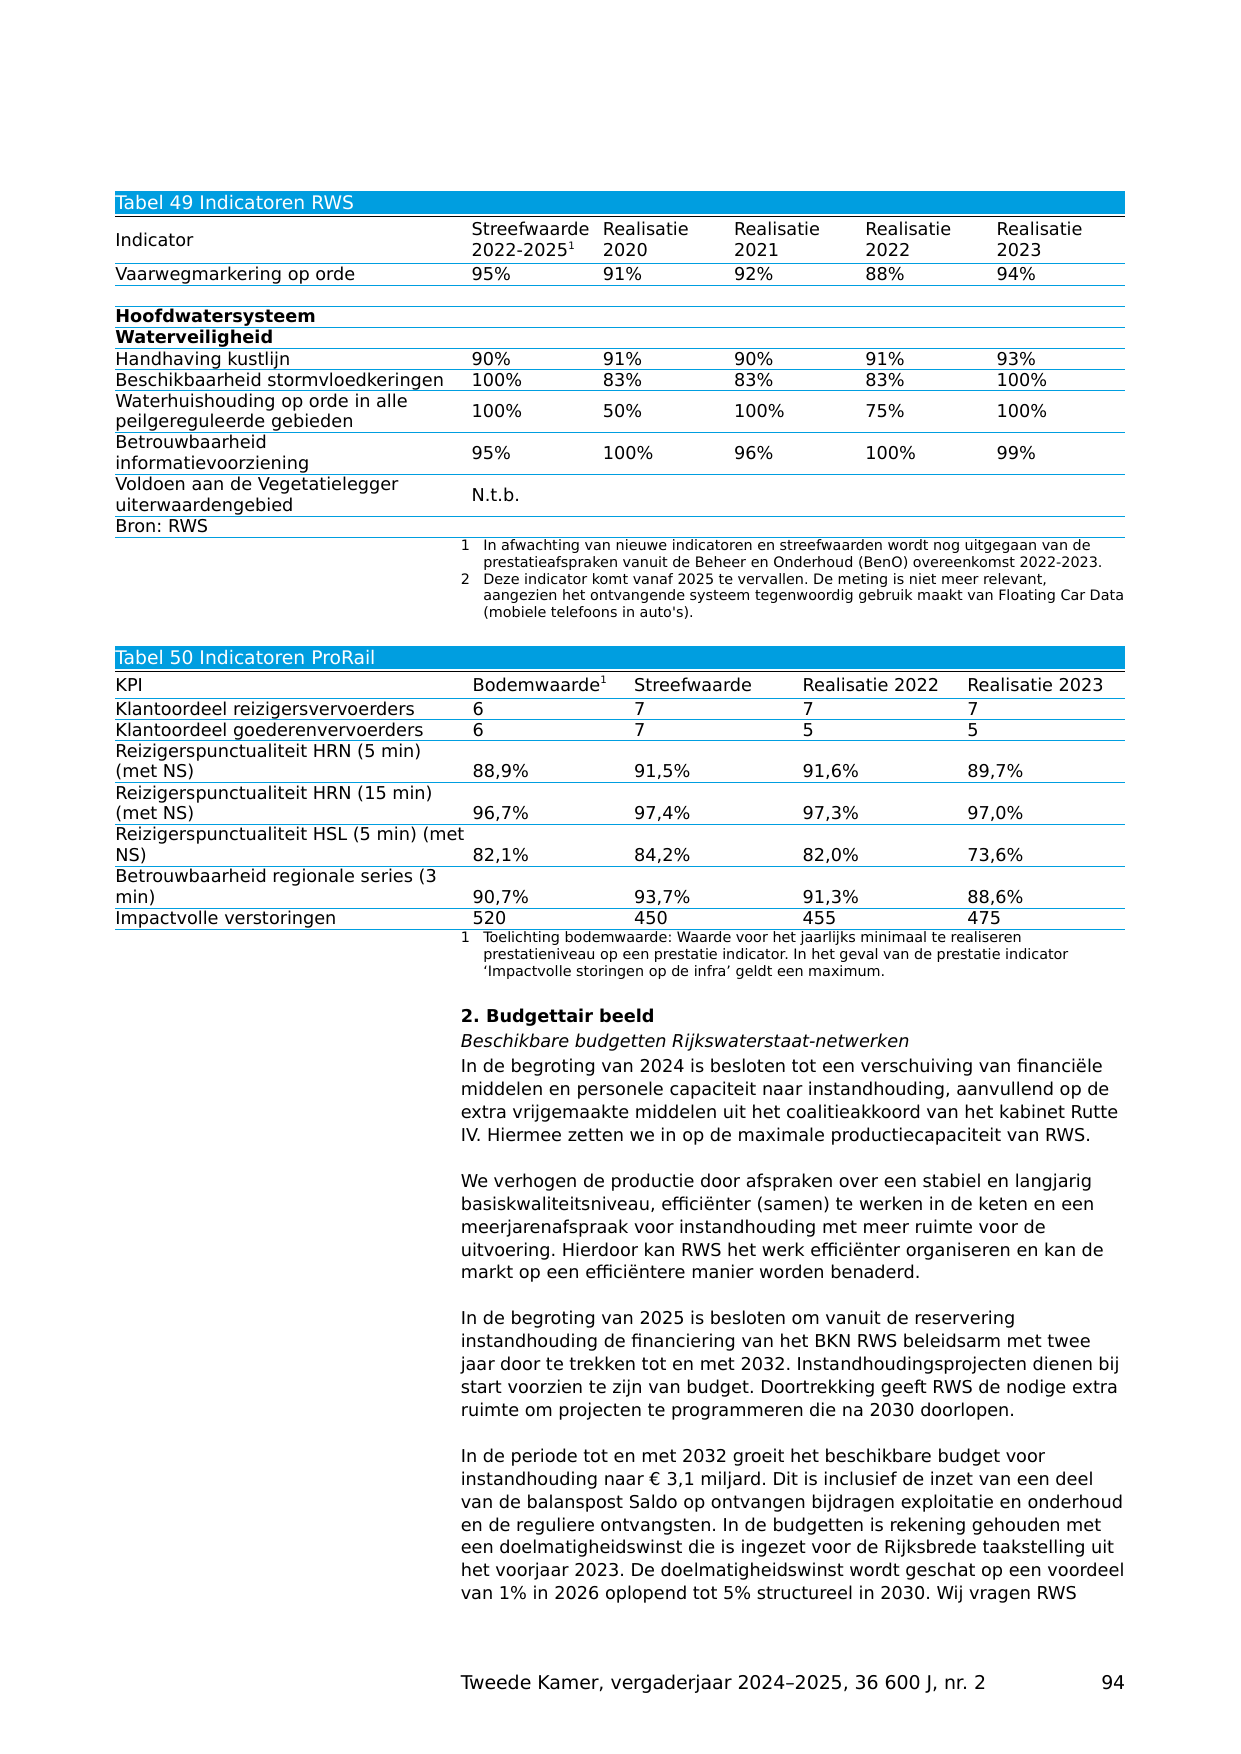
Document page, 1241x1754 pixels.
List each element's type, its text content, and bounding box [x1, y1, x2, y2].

table_cell Realisatie 2020 [600, 217, 731, 263]
table_cell 93% [994, 349, 1125, 369]
table_cell 6 [470, 720, 631, 740]
table_cell 96% [731, 433, 862, 474]
table_cell 96,7% [470, 783, 631, 824]
table_cell 97,4% [631, 783, 799, 824]
table_cell 95% [469, 433, 600, 474]
text In de periode tot en met 2032 groeit het beschikbare budget voor instandhouding naar € 3,1 miljard. Dit is inclusief de inzet van een deel van de balanspost Saldo op ontvangen bijdragen exploitatie en onderhoud en de reguliere ontvangsten. In de budgetten is rekening gehouden met een doelmatigheidswinst die is ingezet voor de Rijksbrede taakstelling uit het voorjaar 2023. De doelmatigheidswinst wordt geschat op een voordeel van 1% in 2026 oplopend tot 5% structureel in 2030. Wij vragen RWS [461, 1444, 1125, 1604]
table_cell [469, 307, 600, 327]
table_cell 91,3% [800, 867, 964, 907]
text In de begroting van 2025 is besloten om vanuit de reservering instandhouding de financiering van het BKN RWS beleidsarm met twee jaar door te trekken tot en met 2032. Instandhoudingsprojecten dienen bij start voorzien te zijn van budget. Doortrekking geeft RWS de nodige extra ruimte om projecten te programmeren die na 2030 doorlopen. [461, 1306, 1125, 1421]
table_cell [994, 517, 1125, 537]
table_cell 7 [964, 699, 1125, 719]
table_cell Vaarwegmarkering op orde [115, 264, 468, 284]
table_cell Indicator [115, 217, 468, 263]
table_cell 7 [631, 720, 799, 740]
table_cell Reizigerspunctualiteit HSL (5 min) (met NS) [115, 825, 469, 866]
table_cell Beschikbaarheid stormvloedkeringen [115, 370, 468, 390]
table_cell Realisatie 2022 [862, 217, 993, 263]
table_cell Klantoordeel goederenvervoerders [115, 720, 469, 740]
table_cell [994, 307, 1125, 327]
table_cell [469, 328, 600, 348]
table_cell 82,0% [800, 825, 964, 866]
table_cell Reizigerspunctualiteit HRN (5 min) (met NS) [115, 741, 469, 782]
table_cell 88% [862, 264, 993, 284]
table_cell [731, 517, 862, 537]
text Beschikbare budgetten Rijkswaterstaat-netwerken [461, 1029, 1125, 1052]
table_cell 83% [862, 370, 993, 390]
table_cell 6 [470, 699, 631, 719]
table_cell 100% [731, 391, 862, 432]
table_cell 84,2% [631, 825, 799, 866]
table_cell [600, 328, 731, 348]
table_cell 7 [800, 699, 964, 719]
table_cell 92% [731, 264, 862, 284]
table_cell 73,6% [964, 825, 1125, 866]
table_cell 100% [600, 433, 731, 474]
table_cell 94% [994, 264, 1125, 284]
table_cell N.t.b. [469, 475, 600, 516]
table_cell 5 [964, 720, 1125, 740]
table_cell 83% [600, 370, 731, 390]
table_cell [600, 286, 731, 306]
table_cell 100% [994, 391, 1125, 432]
table_cell [731, 307, 862, 327]
table_cell Betrouwbaarheid regionale series (3 min) [115, 867, 469, 907]
table_cell [469, 286, 600, 306]
table_cell 100% [469, 391, 600, 432]
table_cell Realisatie 2022 [800, 672, 964, 698]
table_cell Realisatie 2023 [964, 672, 1125, 698]
table_cell 91% [862, 349, 993, 369]
table_cell Realisatie 2021 [731, 217, 862, 263]
table_cell 89,7% [964, 741, 1125, 782]
table_cell Handhaving kustlijn [115, 349, 468, 369]
table_cell [994, 286, 1125, 306]
table_cell 50% [600, 391, 731, 432]
table_cell 100% [994, 370, 1125, 390]
table_cell 88,6% [964, 867, 1125, 907]
table_cell 100% [469, 370, 600, 390]
table_cell [469, 517, 600, 537]
table_cell Betrouwbaarheid informatievoorziening [115, 433, 468, 474]
table_cell 82,1% [470, 825, 631, 866]
table_cell 91,5% [631, 741, 799, 782]
table_cell 75% [862, 391, 993, 432]
text 2. Budgettair beeld [461, 1004, 1125, 1027]
table_cell 90,7% [470, 867, 631, 907]
table_cell [731, 475, 862, 516]
table_cell [731, 328, 862, 348]
table_cell [862, 475, 993, 516]
table_cell 99% [994, 433, 1125, 474]
list Toelichting bodemwaarde: Waarde voor het jaarlijks minimaal te realiseren prestatieniveau op een prestatie indicator. In het geval van de prestatie indicator ‘Impactvolle storingen op de infra’ geldt een maximum. [461, 930, 1125, 979]
table_cell [862, 328, 993, 348]
table_cell [994, 475, 1125, 516]
table_cell [862, 517, 993, 537]
table_cell 455 [800, 909, 964, 928]
table_cell Streefwaarde [631, 672, 799, 698]
table_cell [600, 475, 731, 516]
table_cell 88,9% [470, 741, 631, 782]
table_cell 91% [600, 264, 731, 284]
text In de begroting van 2024 is besloten tot een verschuiving van financiële middelen en personele capaciteit naar instandhouding, aanvullend op de extra vrijgemaakte middelen uit het coalitieakkoord van het kabinet Rutte IV. Hiermee zetten we in op de maximale productiecapaciteit van RWS. [461, 1054, 1125, 1146]
table_cell Bron: RWS [115, 517, 468, 537]
table_cell 475 [964, 909, 1125, 928]
table_cell 450 [631, 909, 799, 928]
table_cell 91% [600, 349, 731, 369]
table_cell Waterveiligheid [115, 328, 468, 348]
table_cell Realisatie 2023 [994, 217, 1125, 263]
list Deze indicator komt vanaf 2025 te vervallen. De meting is niet meer relevant, aangezien het ontvangende systeem tegenwoordig gebruik maakt van Floating Car Data (mobiele telefoons in auto's). [461, 571, 1125, 621]
table_cell Reizigerspunctualiteit HRN (15 min) (met NS) [115, 783, 469, 824]
table_cell [115, 286, 468, 306]
table_cell 90% [469, 349, 600, 369]
table_cell Streefwaarde 2022-20251 [469, 217, 600, 263]
table_cell Hoofdwatersysteem [115, 307, 468, 327]
table_cell Impactvolle verstoringen [115, 909, 469, 928]
table_cell 97,0% [964, 783, 1125, 824]
table_cell [600, 517, 731, 537]
table_cell 520 [470, 909, 631, 928]
table_cell 90% [731, 349, 862, 369]
table_cell 95% [469, 264, 600, 284]
table_cell Klantoordeel reizigersvervoerders [115, 699, 469, 719]
table_cell 97,3% [800, 783, 964, 824]
table_cell [994, 328, 1125, 348]
table_cell KPI [115, 672, 469, 698]
table_cell 93,7% [631, 867, 799, 907]
table_cell Voldoen aan de Vegetatielegger uiterwaardengebied [115, 475, 468, 516]
table_cell Waterhuishouding op orde in alle peilgereguleerde gebieden [115, 391, 468, 432]
table_cell [600, 307, 731, 327]
table_cell Bodemwaarde1 [470, 672, 631, 698]
text We verhogen de productie door afspraken over een stabiel en langjarig basiskwaliteitsniveau, efficiënter (samen) te werken in de keten en een meerjarenafspraak voor instandhouding met meer ruimte voor de uitvoering. Hierdoor kan RWS het werk efficiënter organiseren en kan de markt op een efficiëntere manier worden benaderd. [461, 1169, 1125, 1283]
list In afwachting van nieuwe indicatoren en streefwaarden wordt nog uitgegaan van de prestatieafspraken vanuit de Beheer en Onderhoud (BenO) overeenkomst 2022-2023. [461, 538, 1125, 571]
table_cell 100% [862, 433, 993, 474]
table_cell 91,6% [800, 741, 964, 782]
table_cell [862, 286, 993, 306]
table_cell [731, 286, 862, 306]
table_cell [862, 307, 993, 327]
table_cell 5 [800, 720, 964, 740]
table_cell 7 [631, 699, 799, 719]
table_cell 83% [731, 370, 862, 390]
